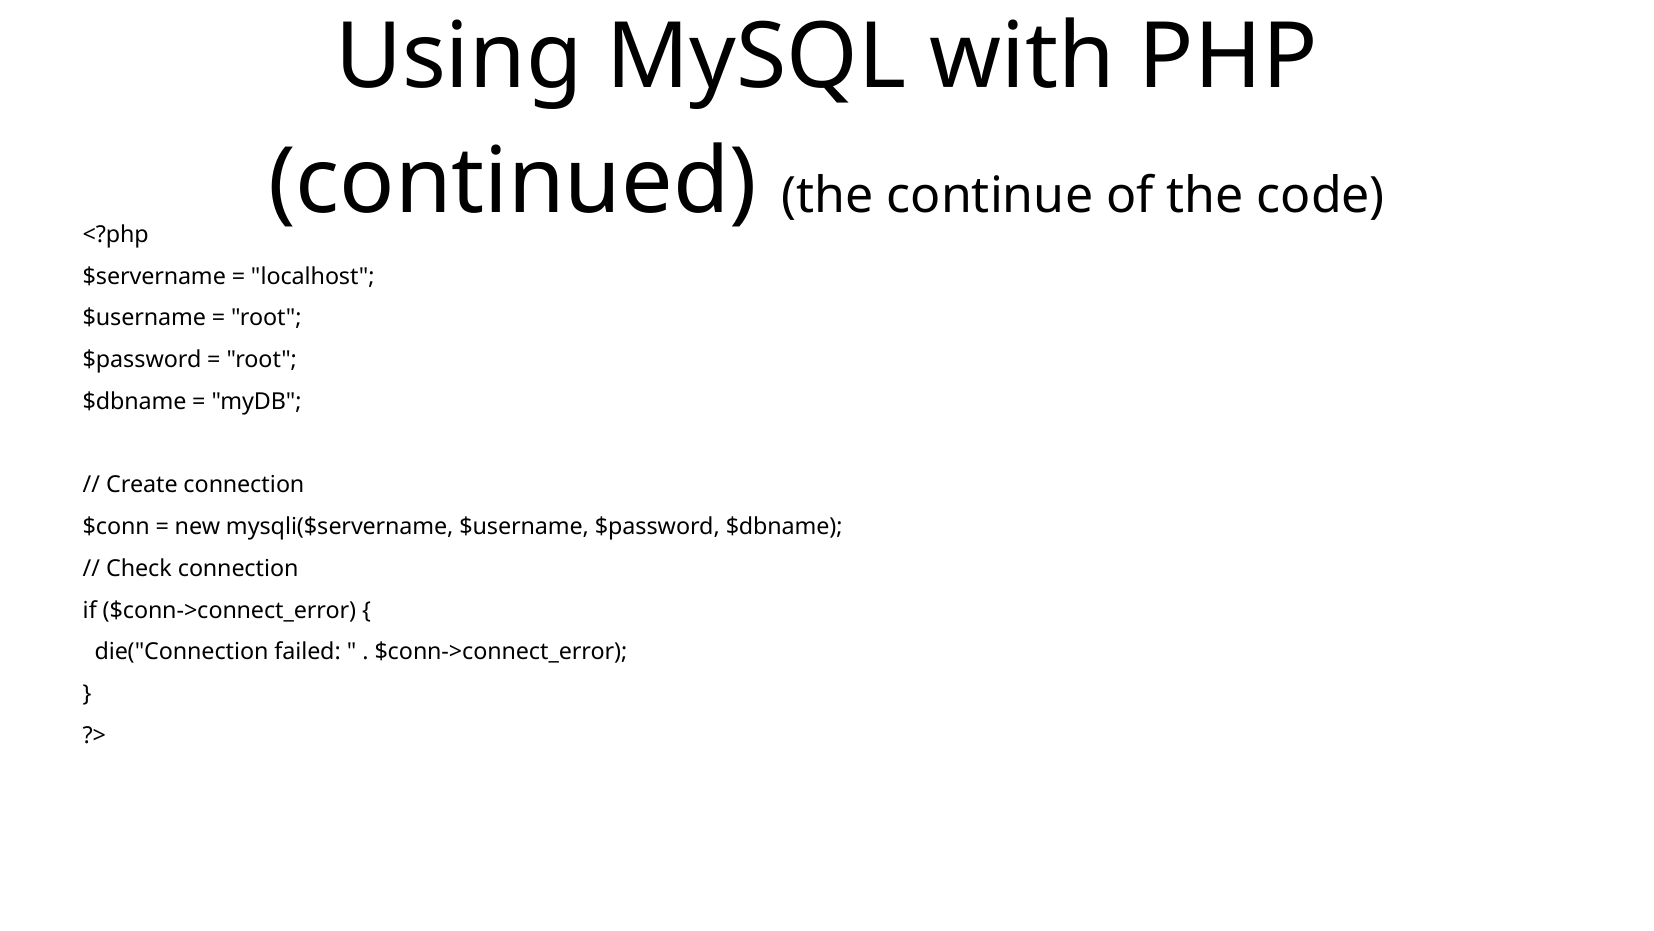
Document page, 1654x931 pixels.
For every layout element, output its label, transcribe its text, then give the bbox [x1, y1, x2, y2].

list <?php $servername = "localhost"; $username = "root"; $password = "root"; $dbname = "myDB"; // Create connection $conn = new mysqli($servername, $username, $password, $dbname); // Check connection if ($conn->connect_error) { die("Connection failed: " . $conn->connect_error); } ?> [82, 217, 1571, 758]
title Using MySQL with PHP (continued) (the continue of the code) [82, 29, 1571, 201]
